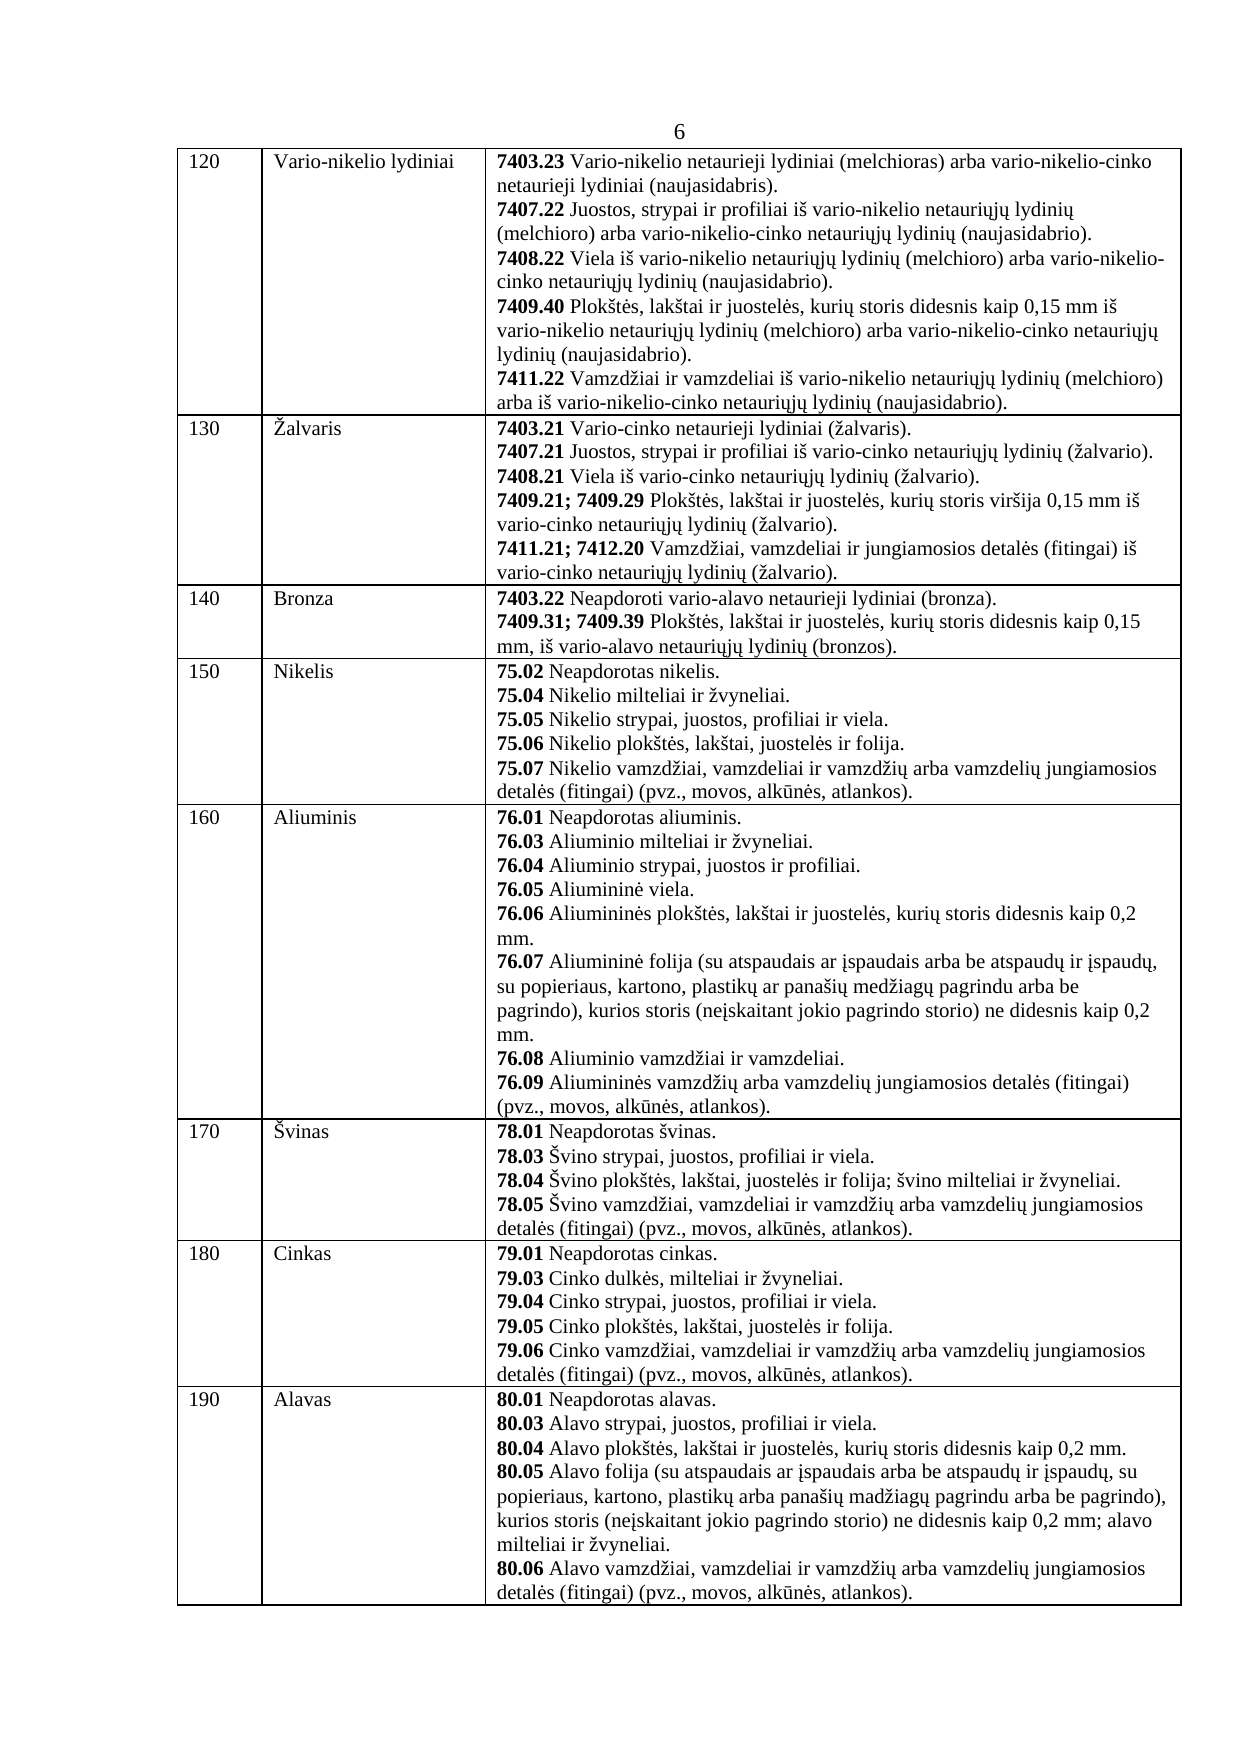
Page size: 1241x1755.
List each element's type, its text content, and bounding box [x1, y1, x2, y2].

table_cell Bronza [263, 586, 485, 658]
table_cell 160 [178, 805, 261, 1118]
table_cell 76.01 Neapdorotas aliuminis. 76.03 Aliuminio milteliai ir žvyneliai. 76.04 Aliuminio strypai, juostos ir profiliai. 76.05 Aliumininė viela. 76.06 Aliumininės plokštės, lakštai ir juostelės, kurių storis didesnis kaip 0,2 mm. 76.07 Aliumininė folija (su atspaudais ar įspaudais arba be atspaudų ir įspaudų, su popieriaus, kartono, plastikų ar panašių medžiagų pagrindu arba be pagrindo), kurios storis (neįskaitant jokio pagrindo storio) ne didesnis kaip 0,2 mm. 76.08 Aliuminio vamzdžiai ir vamzdeliai. 76.09 Aliumininės vamzdžių arba vamzdelių jungiamosios detalės (fitingai) (pvz., movos, alkūnės, atlankos). [486, 805, 1180, 1118]
table_cell 7403.22 Neapdoroti vario-alavo netaurieji lydiniai (bronza). 7409.31; 7409.39 Plokštės, lakštai ir juostelės, kurių storis didesnis kaip 0,15 mm, iš vario-alavo netauriųjų lydinių (bronzos). [486, 586, 1180, 658]
table_cell 7403.21 Vario-cinko netaurieji lydiniai (žalvaris). 7407.21 Juostos, strypai ir profiliai iš vario-cinko netauriųjų lydinių (žalvario). 7408.21 Viela iš vario-cinko netauriųjų lydinių (žalvario). 7409.21; 7409.29 Plokštės, lakštai ir juostelės, kurių storis viršija 0,15 mm iš vario-cinko netauriųjų lydinių (žalvario). 7411.21; 7412.20 Vamzdžiai, vamzdeliai ir jungiamosios detalės (fitingai) iš vario-cinko netauriųjų lydinių (žalvario). [486, 416, 1180, 584]
table_cell 79.01 Neapdorotas cinkas. 79.03 Cinko dulkės, milteliai ir žvyneliai. 79.04 Cinko strypai, juostos, profiliai ir viela. 79.05 Cinko plokštės, lakštai, juostelės ir folija. 79.06 Cinko vamzdžiai, vamzdeliai ir vamzdžių arba vamzdelių jungiamosios detalės (fitingai) (pvz., movos, alkūnės, atlankos). [486, 1241, 1180, 1386]
table_cell 150 [178, 659, 261, 803]
table_cell 140 [178, 586, 261, 658]
table_cell Žalvaris [263, 416, 485, 584]
table_cell 170 [178, 1120, 261, 1240]
table_cell Nikelis [263, 659, 485, 803]
table_cell 130 [178, 416, 261, 584]
table_cell Švinas [263, 1120, 485, 1240]
table_cell Vario-nikelio lydiniai [263, 149, 485, 414]
table_cell 80.01 Neapdorotas alavas. 80.03 Alavo strypai, juostos, profiliai ir viela. 80.04 Alavo plokštės, lakštai ir juostelės, kurių storis didesnis kaip 0,2 mm. 80.05 Alavo folija (su atspaudais ar įspaudais arba be atspaudų ir įspaudų, su popieriaus, kartono, plastikų arba panašių madžiagų pagrindu arba be pagrindo), kurios storis (neįskaitant jokio pagrindo storio) ne didesnis kaip 0,2 mm; alavo milteliai ir žvyneliai. 80.06 Alavo vamzdžiai, vamzdeliai ir vamzdžių arba vamzdelių jungiamosios detalės (fitingai) (pvz., movos, alkūnės, atlankos). [486, 1387, 1180, 1604]
table_cell 180 [178, 1241, 261, 1386]
table_cell 7403.23 Vario-nikelio netaurieji lydiniai (melchioras) arba vario-nikelio-cinko netaurieji lydiniai (naujasidabris). 7407.22 Juostos, strypai ir profiliai iš vario-nikelio netauriųjų lydinių (melchioro) arba vario-nikelio-cinko netauriųjų lydinių (naujasidabrio). 7408.22 Viela iš vario-nikelio netauriųjų lydinių (melchioro) arba vario-nikelio-cinko netauriųjų lydinių (naujasidabrio). 7409.40 Plokštės, lakštai ir juostelės, kurių storis didesnis kaip 0,15 mm iš vario-nikelio netauriųjų lydinių (melchioro) arba vario-nikelio-cinko netauriųjų lydinių (naujasidabrio). 7411.22 Vamzdžiai ir vamzdeliai iš vario-nikelio netauriųjų lydinių (melchioro) arba iš vario-nikelio-cinko netauriųjų lydinių (naujasidabrio). [486, 149, 1180, 414]
table_cell 120 [178, 149, 261, 414]
table_cell 75.02 Neapdorotas nikelis. 75.04 Nikelio milteliai ir žvyneliai. 75.05 Nikelio strypai, juostos, profiliai ir viela. 75.06 Nikelio plokštės, lakštai, juostelės ir folija. 75.07 Nikelio vamzdžiai, vamzdeliai ir vamzdžių arba vamzdelių jungiamosios detalės (fitingai) (pvz., movos, alkūnės, atlankos). [486, 659, 1180, 803]
table_cell Alavas [263, 1387, 485, 1604]
table_cell Aliuminis [263, 805, 485, 1118]
table_cell Cinkas [263, 1241, 485, 1386]
table_cell 190 [178, 1387, 261, 1604]
table_cell 78.01 Neapdorotas švinas. 78.03 Švino strypai, juostos, profiliai ir viela. 78.04 Švino plokštės, lakštai, juostelės ir folija; švino milteliai ir žvyneliai. 78.05 Švino vamzdžiai, vamzdeliai ir vamzdžių arba vamzdelių jungiamosios detalės (fitingai) (pvz., movos, alkūnės, atlankos). [486, 1120, 1180, 1240]
